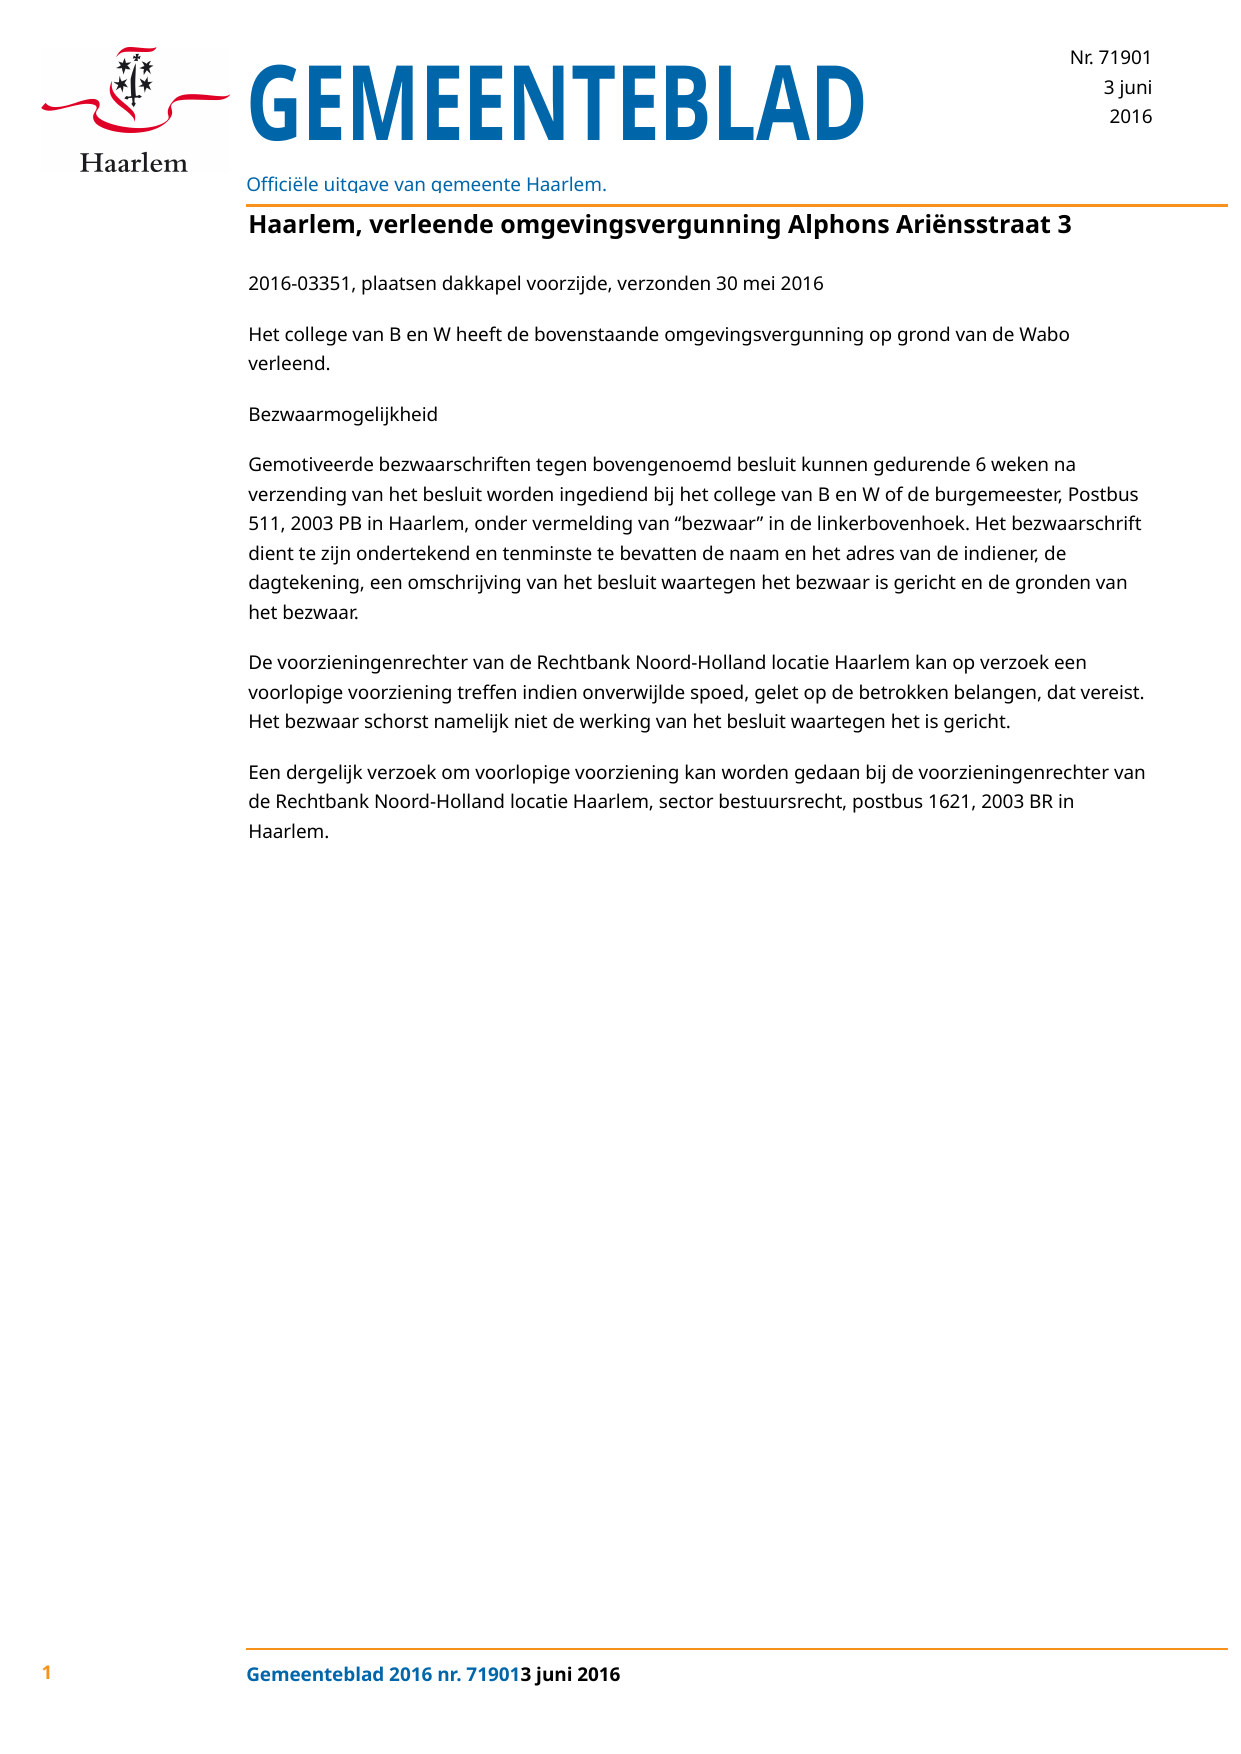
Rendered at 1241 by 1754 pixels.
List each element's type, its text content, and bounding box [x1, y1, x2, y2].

text Het college van B en W heeft de bovenstaande omgevingsvergunning op grond van de Wabo verleend. [248, 321, 1152, 376]
text Een dergelijk verzoek om voorlopige voorziening kan worden gedaan bij de voorzieningenrechter van de Rechtbank Noord-Holland locatie Haarlem, sector bestuursrecht, postbus 1621, 2003 BR in Haarlem. [248, 759, 1152, 844]
text De voorzieningenrechter van de Rechtbank Noord-Holland locatie Haarlem kan op verzoek een voorlopige voorziening treffen indien onverwijlde spoed, gelet op de betrokken belangen, dat vereist. Het bezwaar schorst namelijk niet de werking van het besluit waartegen het is gericht. [248, 649, 1152, 734]
text Haarlem, verleende omgevingsvergunning Alphons Ariënsstraat 3 [248, 207, 1152, 241]
text 2016-03351, plaatsen dakkapel voorzijde, verzonden 30 mei 2016 [248, 270, 1152, 296]
picture [41, 47, 231, 172]
text Bezwaarmogelijkheid [248, 401, 1152, 426]
text Gemotiveerde bezwaarschriften tegen bovengenoemd besluit kunnen gedurende 6 weken na verzending van het besluit worden ingediend bij het college van B en W of de burgemeester, Postbus 511, 2003 PB in Haarlem, onder vermelding van “bezwaar” in de linkerbovenhoek. Het bezwaarschrift dient te zijn ondertekend en tenminste te bevatten de naam en het adres van de indiener, de dagtekening, een omschrijving van het besluit waartegen het bezwaar is gericht en de gronden van het bezwaar. [248, 451, 1152, 625]
